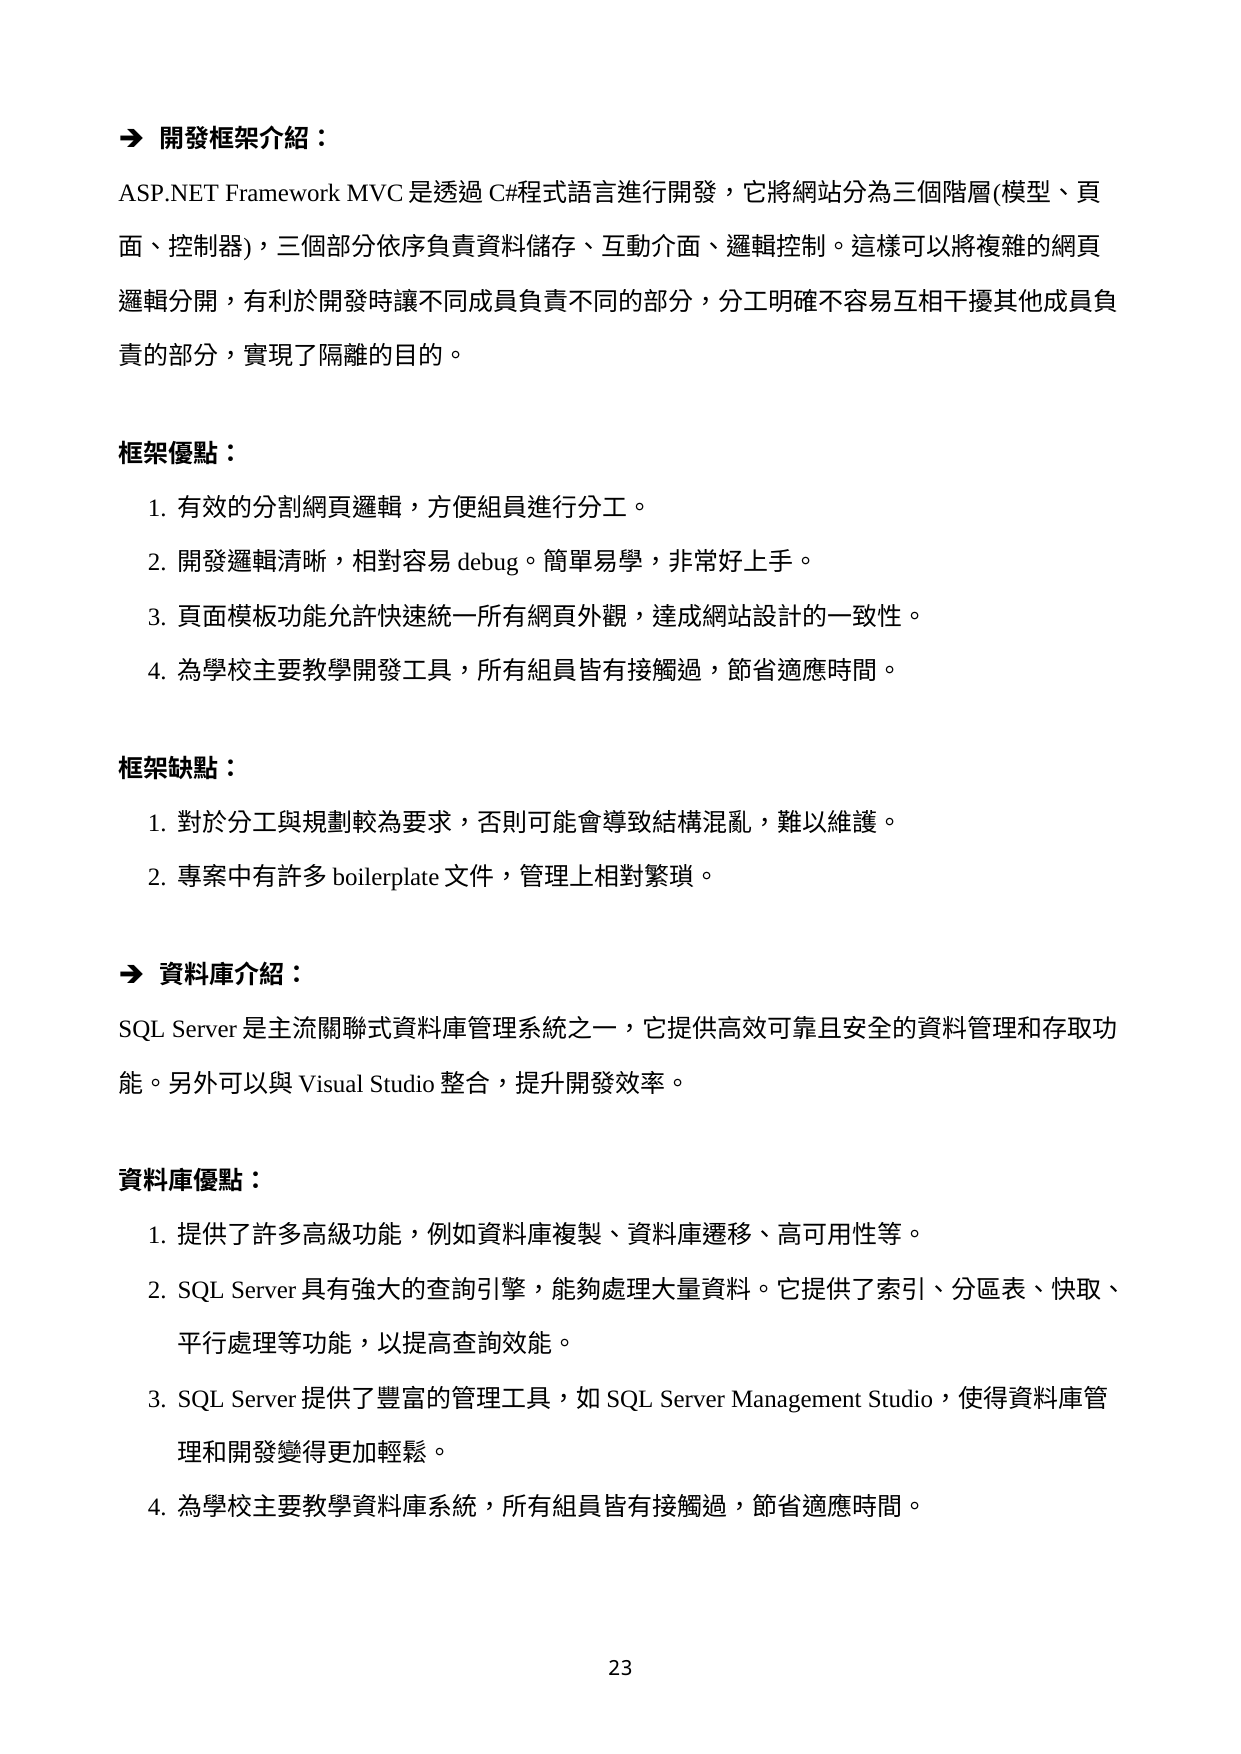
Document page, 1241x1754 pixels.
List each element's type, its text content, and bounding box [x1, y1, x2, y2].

list 對於分工與規劃較為要求，否則可能會導致結構混亂，難以維護。 [148, 802, 1122, 839]
list 提供了許多高級功能，例如資料庫複製、資料庫遷移、高可用性等。 [148, 1215, 1122, 1251]
list SQL Server具有強大的查詢引擎，能夠處理大量資料。它提供了索引、分區表、快取、平行處理等功能，以提高查詢效能。 [148, 1269, 1122, 1360]
text SQL Server是主流關聯式資料庫管理系統之一，它提供高效可靠且安全的資料管理和存取功能。另外可以與Visual Studio整合，提升開發效率。 [118, 1009, 1122, 1099]
list 開發邏輯清晰，相對容易debug。簡單易學，非常好上手。 [148, 542, 1122, 578]
text 框架缺點： [118, 748, 1122, 784]
list 有效的分割網頁邏輯，方便組員進行分工。 [148, 487, 1122, 524]
list 為學校主要教學資料庫系統，所有組員皆有接觸過，節省適應時間。 [148, 1487, 1122, 1523]
text 資料庫優點： [118, 1161, 1122, 1197]
list 頁面模板功能允許快速統一所有網頁外觀，達成網站設計的一致性。 [148, 596, 1122, 632]
list 開發框架介紹： [118, 118, 1122, 154]
list 專案中有許多boilerplate文件，管理上相對繁瑣。 [148, 857, 1122, 893]
text ASP.NET Framework MVC是透過C#程式語言進行開發，它將網站分為三個階層(模型、頁面、控制器)，三個部分依序負責資料儲存、互動介面、邏輯控制。這樣可以將複雜的網頁邏輯分開，有利於開發時讓不同成員負責不同的部分，分工明確不容易互相干擾其他成員負責的部分，實現了隔離的目的。 [118, 172, 1122, 372]
list 資料庫介紹： [118, 954, 1122, 991]
text 框架優點： [118, 433, 1122, 469]
list SQL Server提供了豐富的管理工具，如SQL Server Management Studio，使得資料庫管理和開發變得更加輕鬆。 [148, 1378, 1122, 1469]
list 為學校主要教學開發工具，所有組員皆有接觸過，節省適應時間。 [148, 651, 1122, 687]
